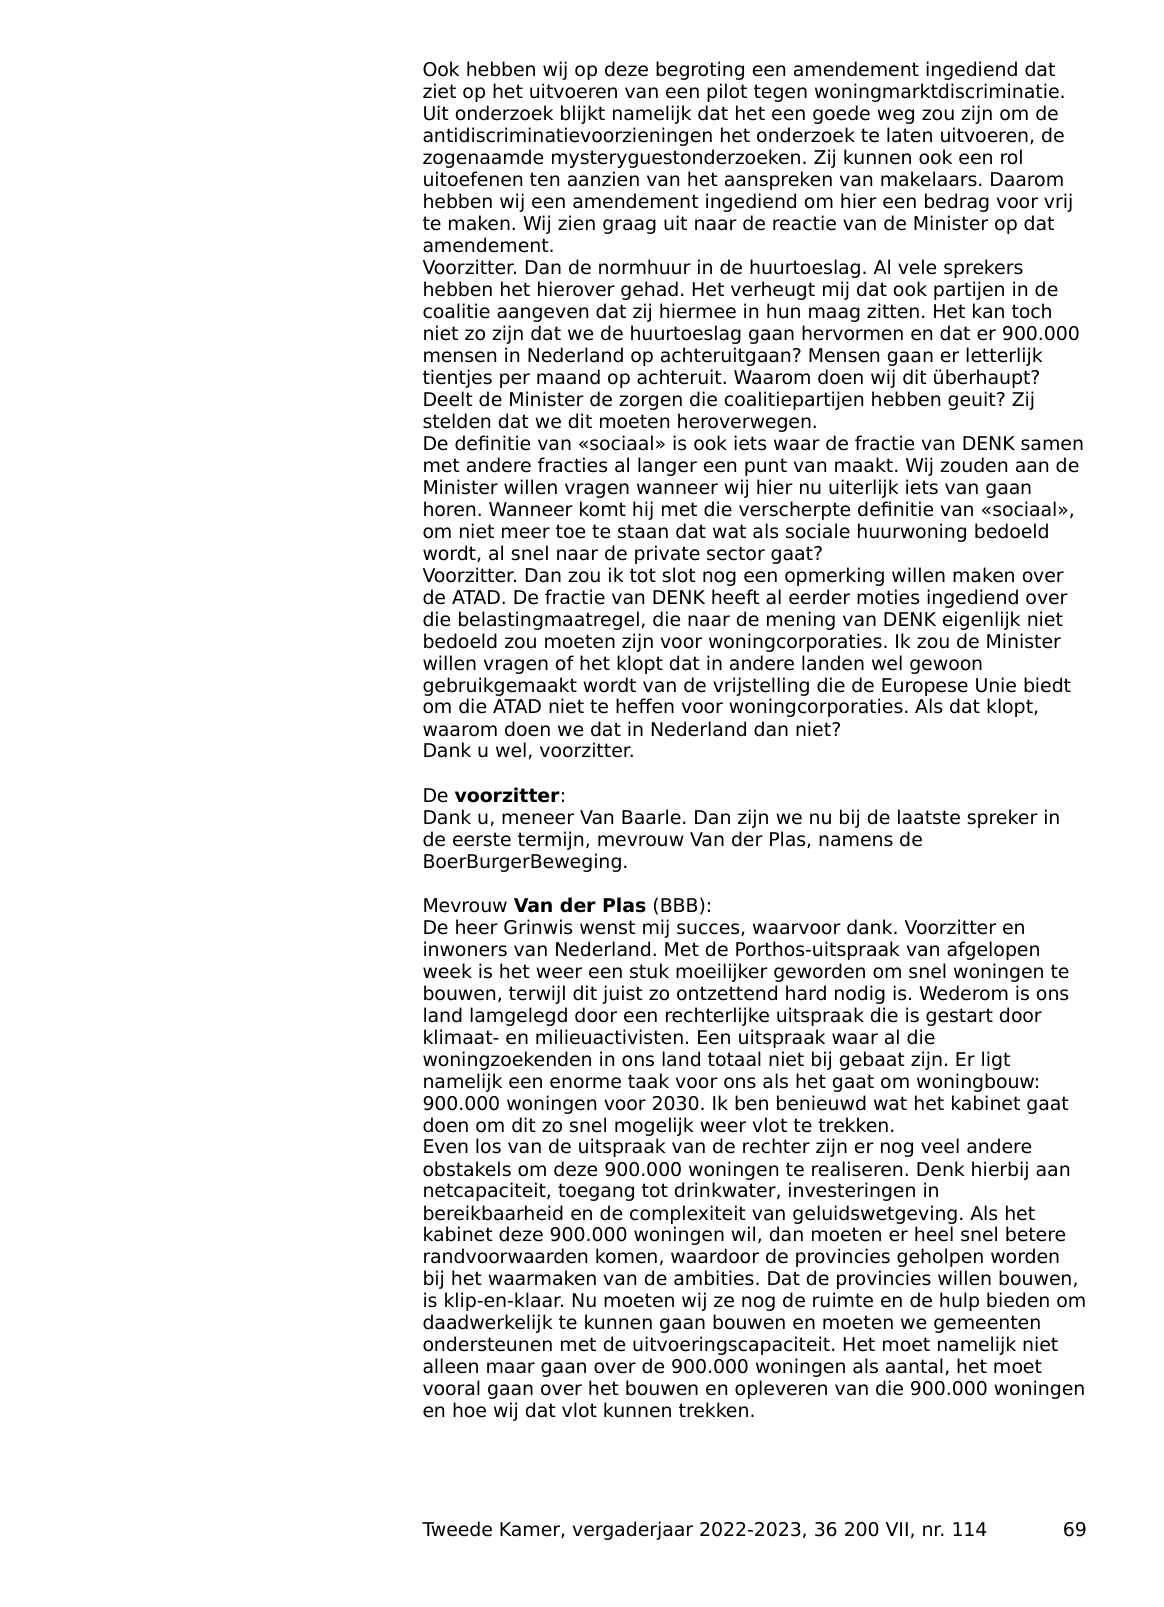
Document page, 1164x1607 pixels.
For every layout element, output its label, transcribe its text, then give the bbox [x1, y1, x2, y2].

text De voorzitter: [422, 784, 1087, 807]
text Even los van de uitspraak van de rechter zijn er nog veel andere obstakels om deze 900.000 woningen te realiseren. Denk hierbij aan netcapaciteit, toegang tot drinkwater, investeringen in bereikbaarheid en de complexiteit van geluidswetgeving. Als het kabinet deze 900.000 woningen wil, dan moeten er heel snel betere randvoorwaarden komen, waardoor de provincies geholpen worden bij het waarmaken van de ambities. Dat de provincies willen bouwen, is klip-en-klaar. Nu moeten wij ze nog de ruimte en de hulp bieden om daadwerkelijk te kunnen gaan bouwen en moeten we gemeenten ondersteunen met de uitvoeringscapaciteit. Het moet namelijk niet alleen maar gaan over de 900.000 woningen als aantal, het moet vooral gaan over het bouwen en opleveren van die 900.000 woningen en hoe wij dat vlot kunnen trekken. [422, 1136, 1087, 1422]
text De heer Grinwis wenst mij succes, waarvoor dank. Voorzitter en inwoners van Nederland. Met de Porthos-uitspraak van afgelopen week is het weer een stuk moeilijker geworden om snel woningen te bouwen, terwijl dit juist zo ontzettend hard nodig is. Wederom is ons land lamgelegd door een rechterlijke uitspraak die is gestart door klimaat- en milieuactivisten. Een uitspraak waar al die woningzoekenden in ons land totaal niet bij gebaat zijn. Er ligt namelijk een enorme taak voor ons als het gaat om woningbouw: 900.000 woningen voor 2030. Ik ben benieuwd wat het kabinet gaat doen om dit zo snel mogelijk weer vlot te trekken. [422, 917, 1087, 1136]
text Voorzitter. Dan zou ik tot slot nog een opmerking willen maken over de ATAD. De fractie van DENK heeft al eerder moties ingediend over die belastingmaatregel, die naar de mening van DENK eigenlijk niet bedoeld zou moeten zijn voor woningcorporaties. Ik zou de Minister willen vragen of het klopt dat in andere landen wel gewoon gebruikgemaakt wordt van de vrijstelling die de Europese Unie biedt om die ATAD niet te heffen voor woningcorporaties. Als dat klopt, waarom doen we dat in Nederland dan niet? [422, 564, 1087, 740]
text Ook hebben wij op deze begroting een amendement ingediend dat ziet op het uitvoeren van een pilot tegen woningmarktdiscriminatie. Uit onderzoek blijkt namelijk dat het een goede weg zou zijn om de antidiscriminatievoorzieningen het onderzoek te laten uitvoeren, de zogenaamde mysteryguestonderzoeken. Zij kunnen ook een rol uitoefenen ten aanzien van het aanspreken van makelaars. Daarom hebben wij een amendement ingediend om hier een bedrag voor vrij te maken. Wij zien graag uit naar de reactie van de Minister op dat amendement. [422, 59, 1087, 257]
text Dank u wel, voorzitter. [422, 740, 1087, 762]
text Voorzitter. Dan de normhuur in de huurtoeslag. Al vele sprekers hebben het hierover gehad. Het verheugt mij dat ook partijen in de coalitie aangeven dat zij hiermee in hun maag zitten. Het kan toch niet zo zijn dat we de huurtoeslag gaan hervormen en dat er 900.000 mensen in Nederland op achteruitgaan? Mensen gaan er letterlijk tientjes per maand op achteruit. Waarom doen wij dit überhaupt? Deelt de Minister de zorgen die coalitiepartijen hebben geuit? Zij stelden dat we dit moeten heroverwegen. [422, 257, 1087, 433]
text Dank u, meneer Van Baarle. Dan zijn we nu bij de laatste spreker in de eerste termijn, mevrouw Van der Plas, namens de BoerBurgerBeweging. [422, 807, 1087, 872]
text De definitie van «sociaal» is ook iets waar de fractie van DENK samen met andere fracties al langer een punt van maakt. Wij zouden aan de Minister willen vragen wanneer wij hier nu uiterlijk iets van gaan horen. Wanneer komt hij met die verscherpte definitie van «sociaal», om niet meer toe te staan dat wat als sociale huurwoning bedoeld wordt, al snel naar de private sector gaat? [422, 433, 1087, 564]
text Mevrouw Van der Plas (BBB): [422, 895, 1087, 917]
